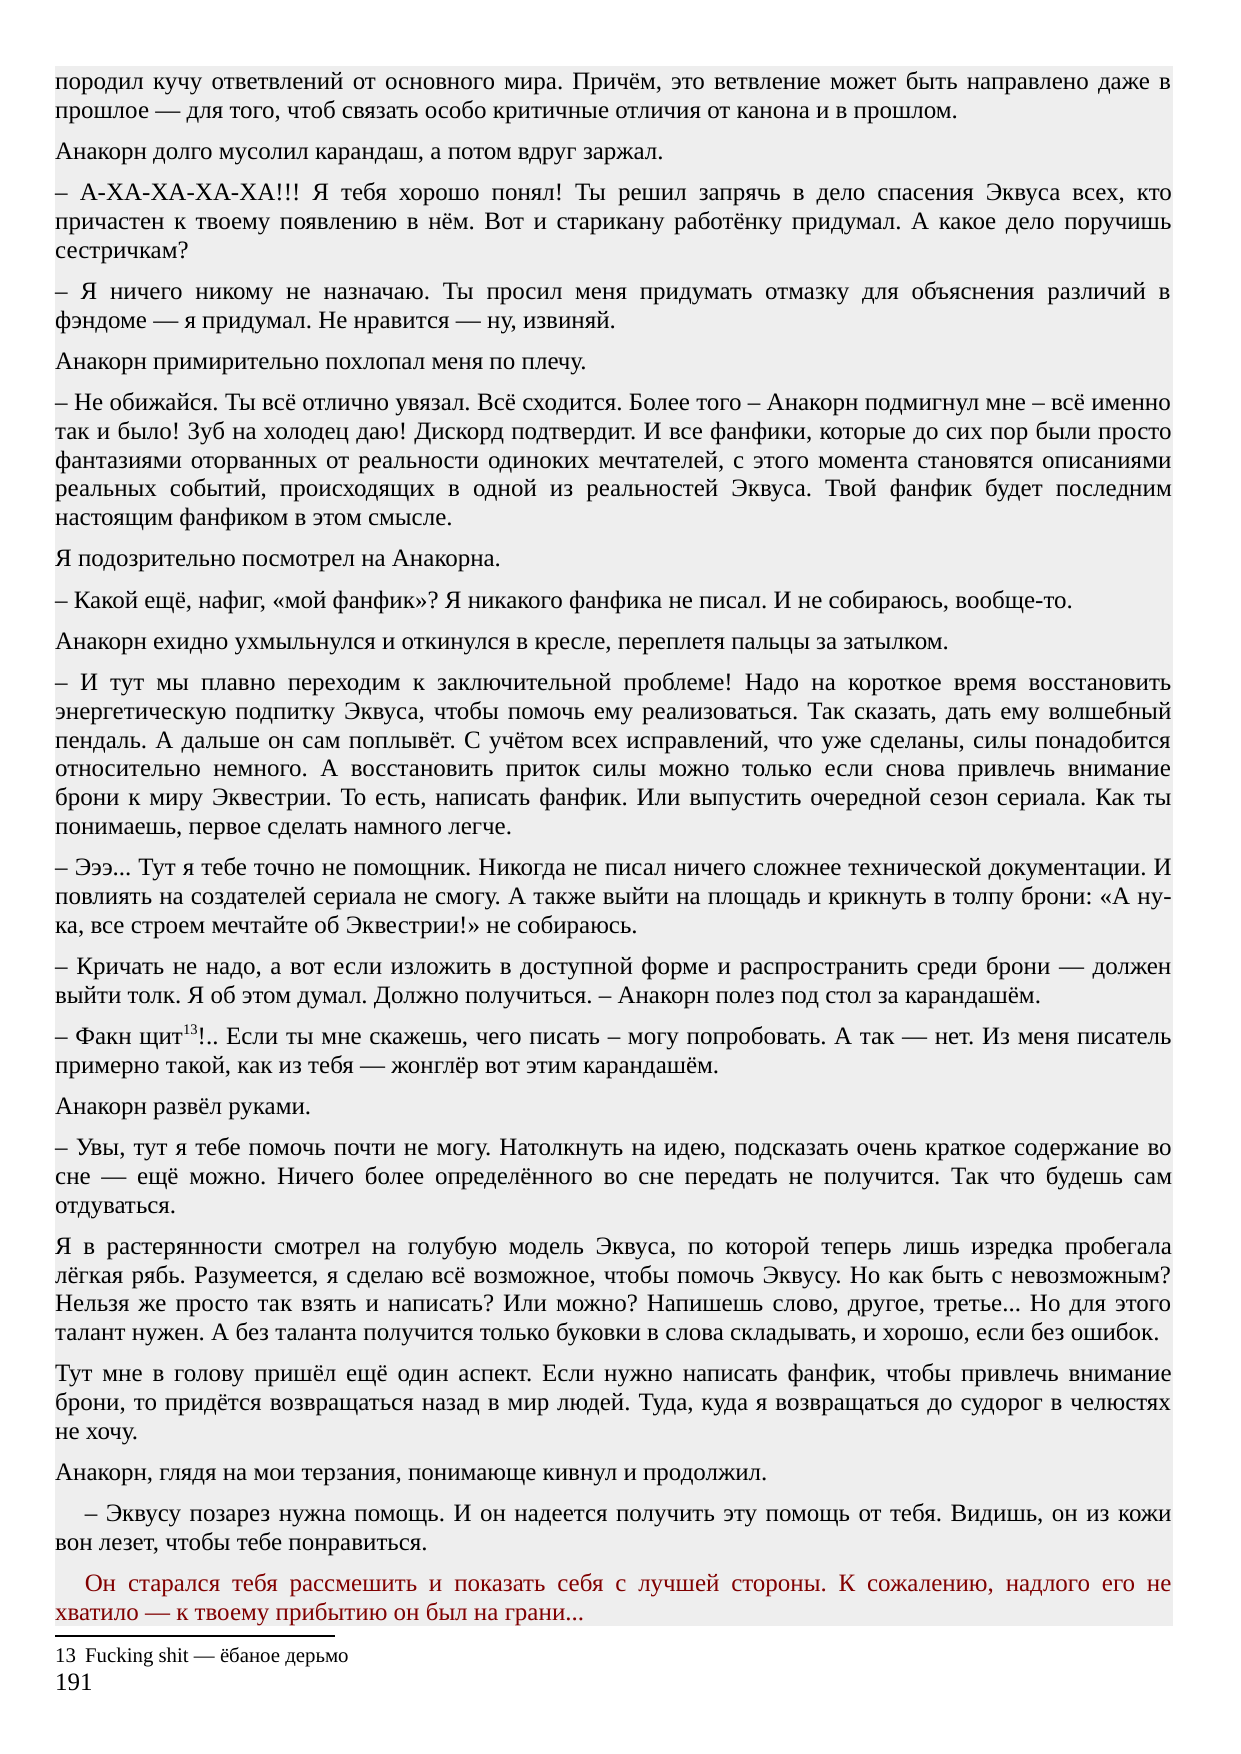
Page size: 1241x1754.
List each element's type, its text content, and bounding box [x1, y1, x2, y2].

text – Эээ... Тут я тебе точно не помощник. Никогда не писал ничего сложнее технической документации. И повлиять на создателей сериала не смогу. А также выйти на площадь и крикнуть в толпу брони: «А ну-ка, все строем мечтайте об Эквестрии!» не собираюсь. [55, 852, 1173, 938]
text Анакорн примирительно похлопал меня по плечу. [55, 346, 1173, 375]
text Я в растерянности смотрел на голубую модель Эквуса, по которой теперь лишь изредка пробегала лёгкая рябь. Разумеется, я сделаю всё возможное, чтобы помочь Эквусу. Но как быть с невозможным? Нельзя же просто так взять и написать? Или можно? Напишешь слово, другое, третье... Но для этого талант нужен. А без таланта получится только буковки в слова складывать, и хорошо, если без ошибок. [55, 1231, 1173, 1346]
text – А-ХА-ХА-ХА-ХА!!! Я тебя хорошо понял! Ты решил запрячь в дело спасения Эквуса всех, кто причастен к твоему появлению в нём. Вот и старикану работёнку придумал. А какое дело поручишь сестричкам? [55, 177, 1173, 263]
text Анакорн долго мусолил карандаш, а потом вдруг заржал. [55, 136, 1173, 165]
text Он старался тебя рассмешить и показать себя с лучшей стороны. К сожалению, надлого его не хватило — к твоему прибытию он был на грани... [55, 1568, 1173, 1626]
text Fucking shit — ёбаное дерьмо [55, 1642, 1173, 1667]
text породил кучу ответвлений от основного мира. Причём, это ветвление может быть направлено даже в прошлое — для того, чтоб связать особо критичные отличия от канона и в прошлом. [55, 66, 1173, 123]
text – Кричать не надо, а вот если изложить в доступной форме и распространить среди брони — должен выйти толк. Я об этом думал. Должно получиться. – Анакорн полез под стол за карандашём. [55, 951, 1173, 1008]
text Анакорн, глядя на мои терзания, понимающе кивнул и продолжил. [55, 1457, 1173, 1486]
text – Какой ещё, нафиг, «мой фанфик»? Я никакого фанфика не писал. И не собираюсь, вообще-то. [55, 585, 1173, 613]
text Анакорн ехидно ухмыльнулся и откинулся в кресле, переплетя пальцы за затылком. [55, 626, 1173, 655]
text – Эквусу позарез нужна помощь. И он надеется получить эту помощь от тебя. Видишь, он из кожи вон лезет, чтобы тебе понравиться. [55, 1498, 1173, 1556]
text Я подозрительно посмотрел на Анакорна. [55, 543, 1173, 572]
text – Увы, тут я тебе помочь почти не могу. Натолкнуть на идею, подсказать очень краткое содержание во сне — ещё можно. Ничего более определённого во сне передать не получится. Так что будешь сам отдуваться. [55, 1132, 1173, 1218]
text – И тут мы плавно переходим к заключительной проблеме! Надо на короткое время восстановить энергетическую подпитку Эквуса, чтобы помочь ему реализоваться. Так сказать, дать ему волшебный пендаль. А дальше он сам поплывёт. С учётом всех исправлений, что уже сделаны, силы понадобится относительно немного. А восстановить приток силы можно только если снова привлечь внимание брони к миру Эквестрии. То есть, написать фанфик. Или выпустить очередной сезон сериала. Как ты понимаешь, первое сделать намного легче. [55, 667, 1173, 840]
text Анакорн развёл руками. [55, 1091, 1173, 1120]
text – Я ничего никому не назначаю. Ты просил меня придумать отмазку для объяснения различий в фэндоме — я придумал. Не нравится — ну, извиняй. [55, 276, 1173, 333]
text Тут мне в голову пришёл ещё один аспект. Если нужно написать фанфик, чтобы привлечь внимание брони, то придётся возвращаться назад в мир людей. Туда, куда я возвращаться до судорог в челюстях не хочу. [55, 1358, 1173, 1445]
text – Факн щит!.. Если ты мне скажешь, чего писать – могу попробовать. А так — нет. Из меня писатель примерно такой, как из тебя — жонглёр вот этим карандашём. [55, 1021, 1173, 1078]
text – Не обижайся. Ты всё отлично увязал. Всё сходится. Более того – Анакорн подмигнул мне – всё именно так и было! Зуб на холодец даю! Дискорд подтвердит. И все фанфики, которые до сих пор были просто фантазиями оторванных от реальности одиноких мечтателей, с этого момента становятся описаниями реальных событий, происходящих в одной из реальностей Эквуса. Твой фанфик будет последним настоящим фанфиком в этом смысле. [55, 387, 1173, 531]
